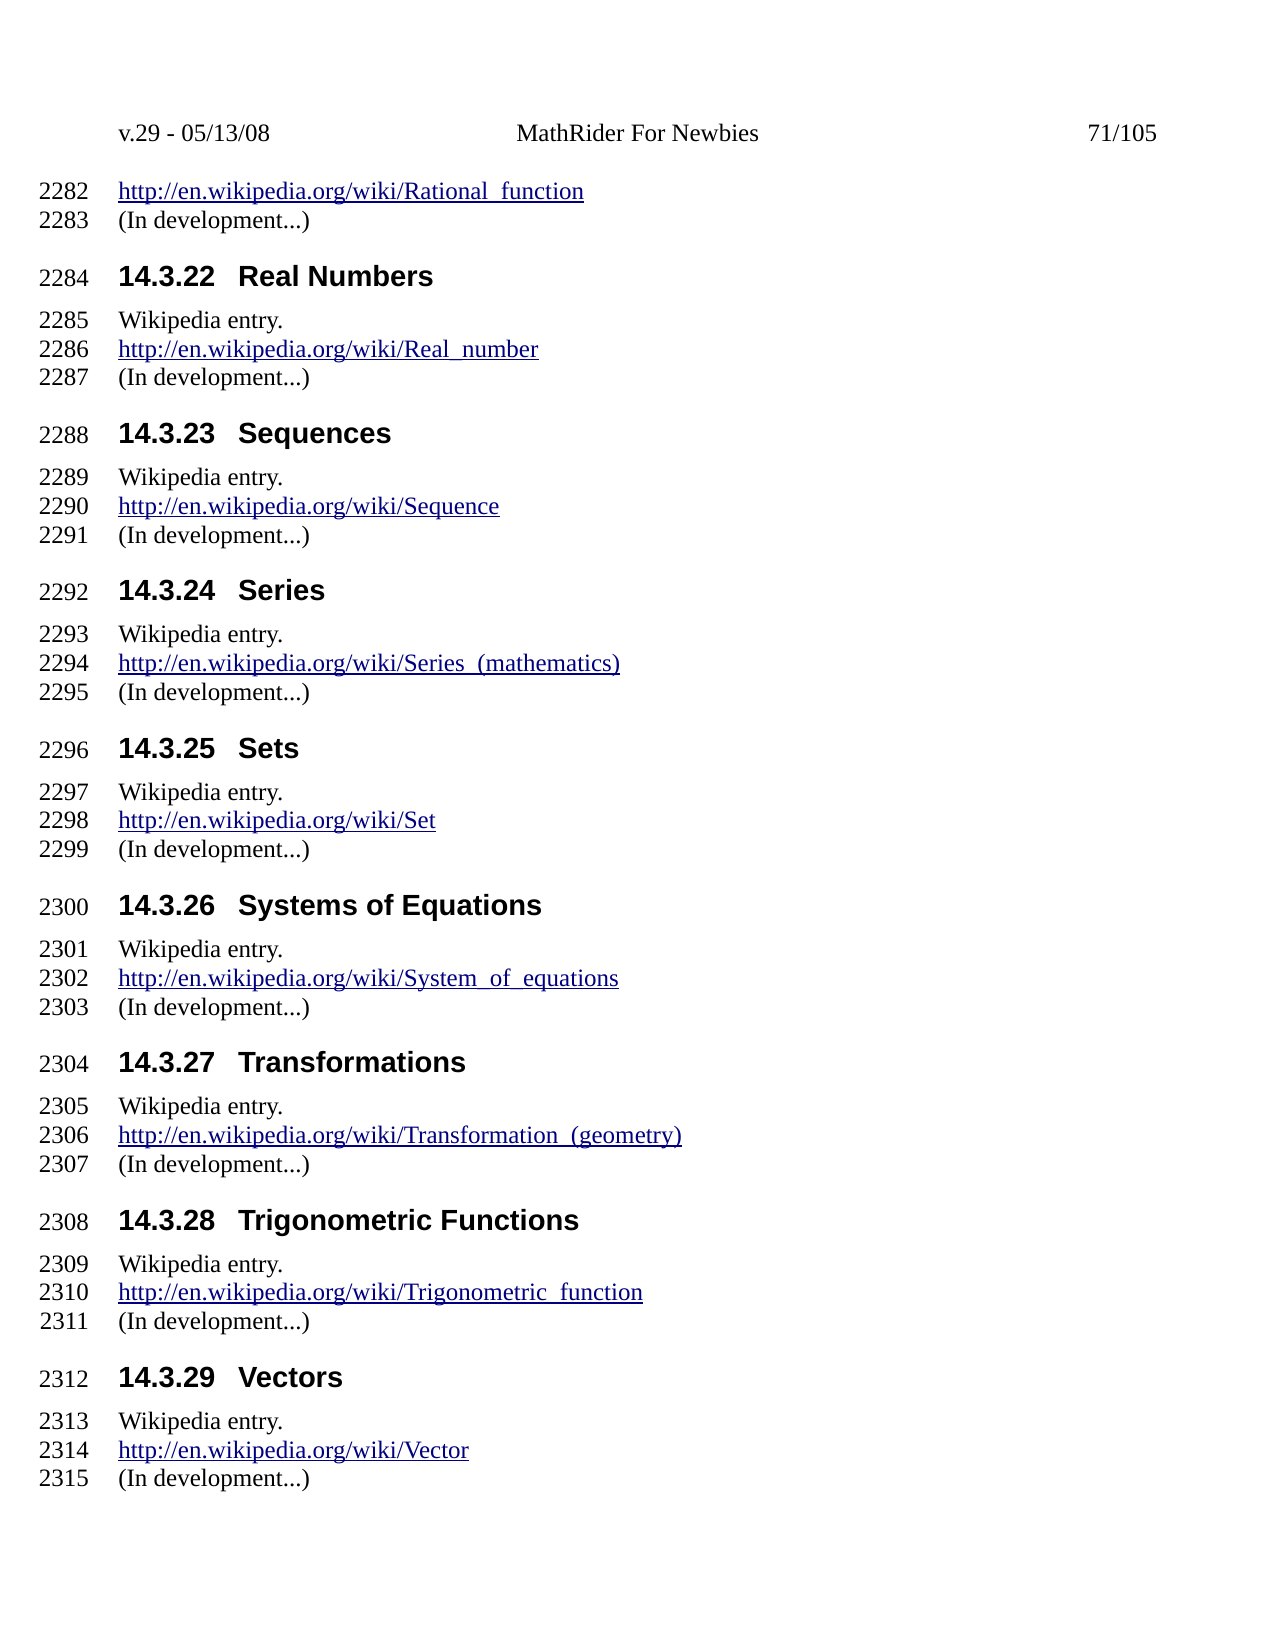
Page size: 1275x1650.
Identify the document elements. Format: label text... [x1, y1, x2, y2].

text (In development...) [118, 1306, 1157, 1335]
text (In development...) [118, 1149, 1157, 1178]
text http://en.wikipedia.org/wiki/Trigonometric_function [118, 1277, 1157, 1306]
subtitle Systems of Equations [118, 888, 1157, 922]
text http://en.wikipedia.org/wiki/System_of_equations [118, 963, 1157, 992]
text Wikipedia entry. [118, 619, 1157, 648]
text http://en.wikipedia.org/wiki/Set [118, 806, 1157, 834]
text Wikipedia entry. [118, 305, 1157, 334]
text Wikipedia entry. [118, 934, 1157, 963]
text Wikipedia entry. [118, 1249, 1157, 1277]
text Wikipedia entry. [118, 1091, 1157, 1120]
subtitle Vectors [118, 1360, 1157, 1393]
subtitle Trigonometric Functions [118, 1203, 1157, 1236]
text (In development...) [118, 834, 1157, 863]
text http://en.wikipedia.org/wiki/Vector [118, 1435, 1157, 1463]
text Wikipedia entry. [118, 462, 1157, 491]
subtitle Sequences [118, 416, 1157, 450]
subtitle Sets [118, 731, 1157, 764]
subtitle Transformations [118, 1045, 1157, 1079]
subtitle Real Numbers [118, 259, 1157, 292]
text (In development...) [118, 520, 1157, 548]
text Wikipedia entry. [118, 777, 1157, 806]
text http://en.wikipedia.org/wiki/Series_(mathematics) [118, 648, 1157, 677]
text http://en.wikipedia.org/wiki/Transformation_(geometry) [118, 1120, 1157, 1149]
text http://en.wikipedia.org/wiki/Rational_function [118, 176, 1157, 205]
text (In development...) [118, 992, 1157, 1020]
text (In development...) [118, 1463, 1157, 1492]
text (In development...) [118, 205, 1157, 234]
text Wikipedia entry. [118, 1406, 1157, 1435]
text http://en.wikipedia.org/wiki/Real_number [118, 334, 1157, 362]
text http://en.wikipedia.org/wiki/Sequence [118, 491, 1157, 520]
subtitle Series [118, 573, 1157, 607]
text (In development...) [118, 677, 1157, 706]
text (In development...) [118, 362, 1157, 391]
